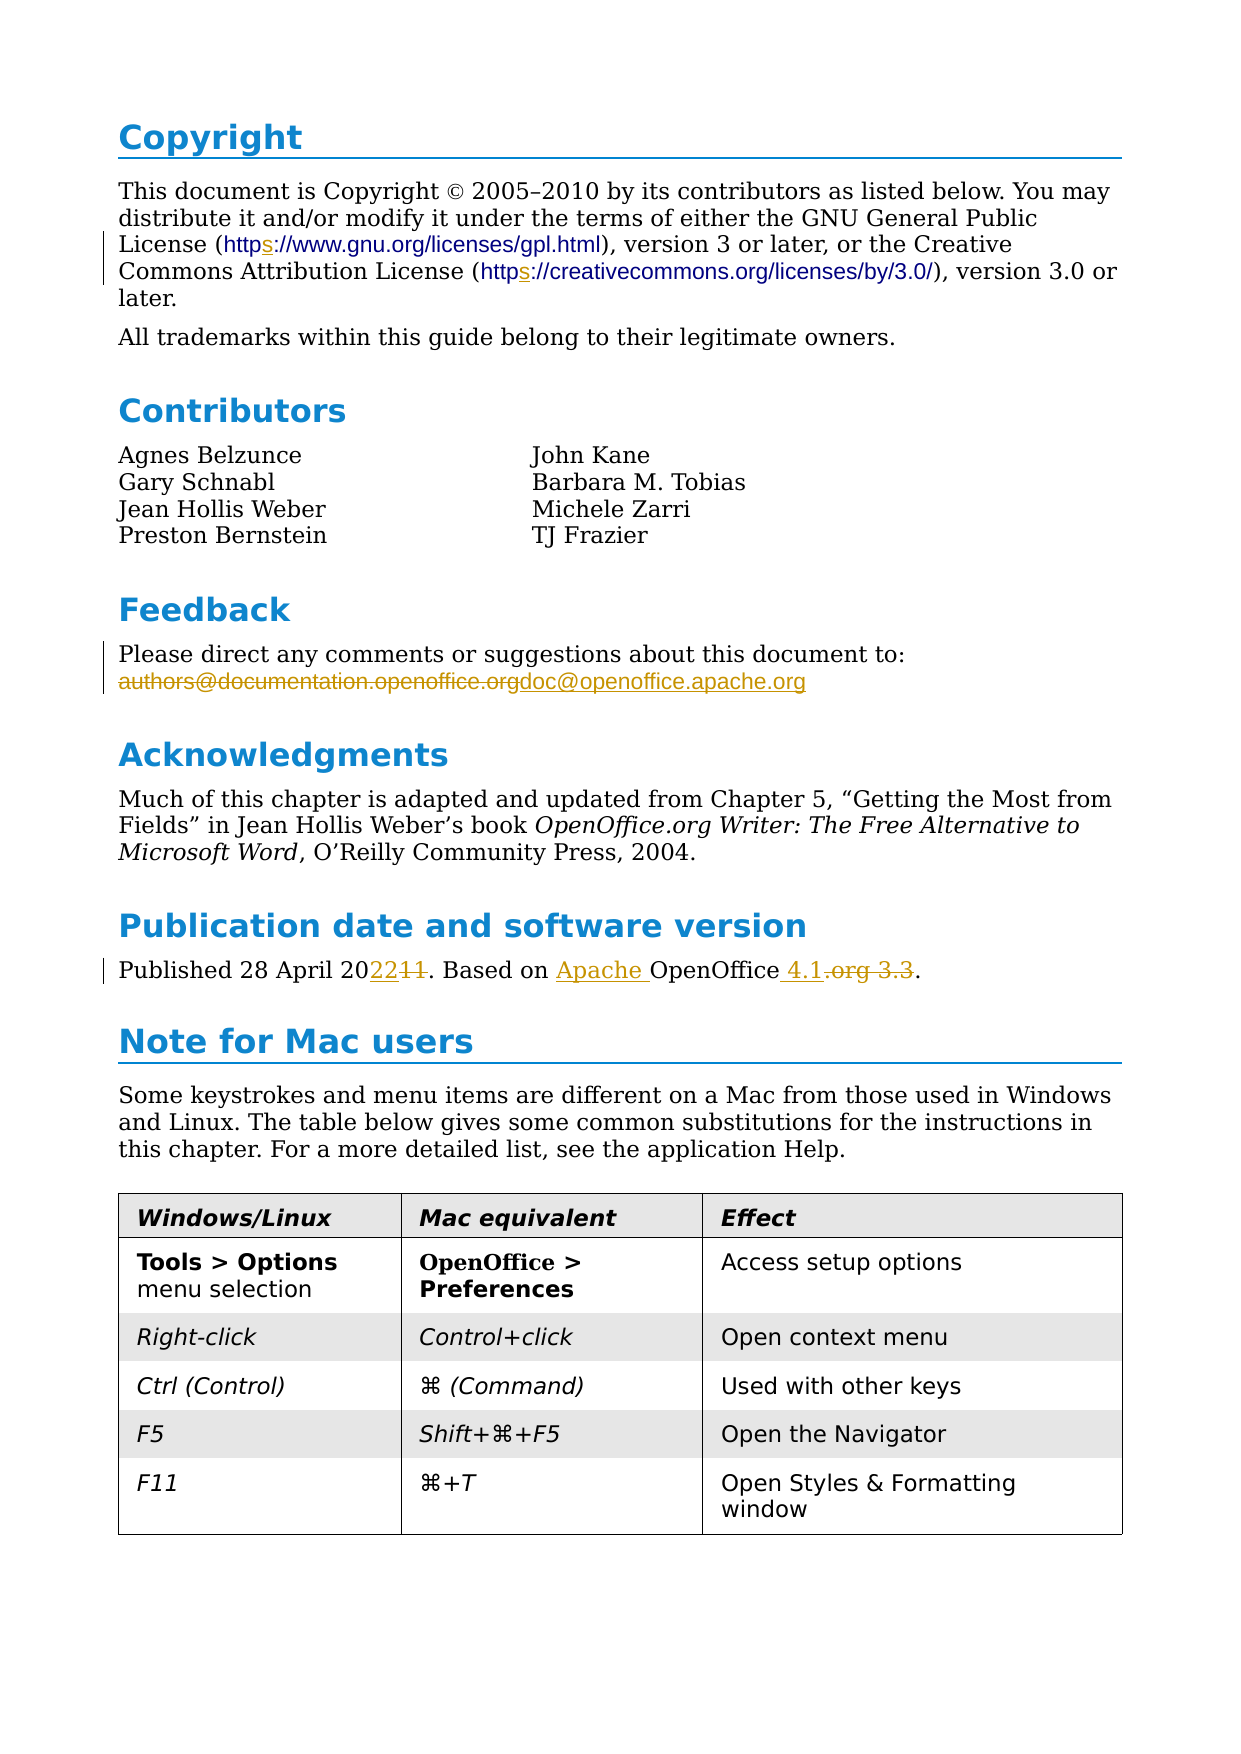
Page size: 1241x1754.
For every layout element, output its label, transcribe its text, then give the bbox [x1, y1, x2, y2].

subtitle Note for Mac users [118, 1023, 1122, 1062]
text Feedback [118, 591, 1122, 629]
text Contributors [118, 393, 1122, 430]
table_cell Open context menu [703, 1313, 1122, 1361]
table_cell Open Styles & Formatting window [703, 1458, 1122, 1533]
table_cell Access setup options [703, 1238, 1122, 1313]
table_cell Used with other keys [703, 1361, 1122, 1410]
table_header Effect [703, 1194, 1122, 1237]
table_cell Right-click [119, 1313, 401, 1361]
table_cell z+T [402, 1458, 702, 1533]
table_cell OpenOffice > Preferences [402, 1238, 702, 1313]
table_cell F5 [119, 1410, 401, 1458]
table_cell Open the Navigator [703, 1410, 1122, 1458]
table_cell F11 [119, 1458, 401, 1533]
text All trademarks within this guide belong to their legitimate owners. [118, 324, 1122, 351]
text Publication date and software version [118, 908, 1122, 945]
table_cell Shift+z+F5 [402, 1410, 702, 1458]
text Published 28 April 2022. Based on Apache OpenOffice 4.1. [118, 958, 1122, 984]
text Acknowledgments [118, 736, 1122, 773]
text Much of this chapter is adapted and updated from Chapter 5, “Getting the Most from Fields” in Jean Hollis Weber’s book OpenOffice.org Writer: The Free Alternative to Microsoft Word, O’Reilly Community Press, 2004. [118, 786, 1122, 866]
table_cell Ctrl (Control) [119, 1361, 401, 1410]
text This document is Copyright © 2005–2010 by its contributors as listed below. You may distribute it and/or modify it under the terms of either the GNU General Public License (https://www.gnu.org/licenses/gpl.html), version 3 or later, or the Creative Commons Attribution License (https://creativecommons.org/licenses/by/3.0/), version 3.0 or later. [118, 178, 1122, 312]
table_header Mac equivalent [402, 1194, 702, 1237]
text Please direct any comments or suggestions about this document to: doc@openoffice.apache.org [118, 641, 1122, 694]
table_header Windows/Linux [119, 1194, 401, 1237]
subtitle Copyright [118, 118, 1122, 157]
table_cell Tools > Options menu selection [119, 1238, 401, 1313]
text Agnes Belzunce John Kane Gary Schnabl Barbara M. Tobias Jean Hollis Weber Michele Zarri Preston Bernstein TJ Frazier [118, 443, 1122, 549]
table_cell Control+click [402, 1313, 702, 1361]
text Some keystrokes and menu items are different on a Mac from those used in Windows and Linux. The table below gives some common substitutions for the instructions in this chapter. For a more detailed list, see the application Help. [118, 1083, 1122, 1163]
table_cell z (Command) [402, 1361, 702, 1410]
